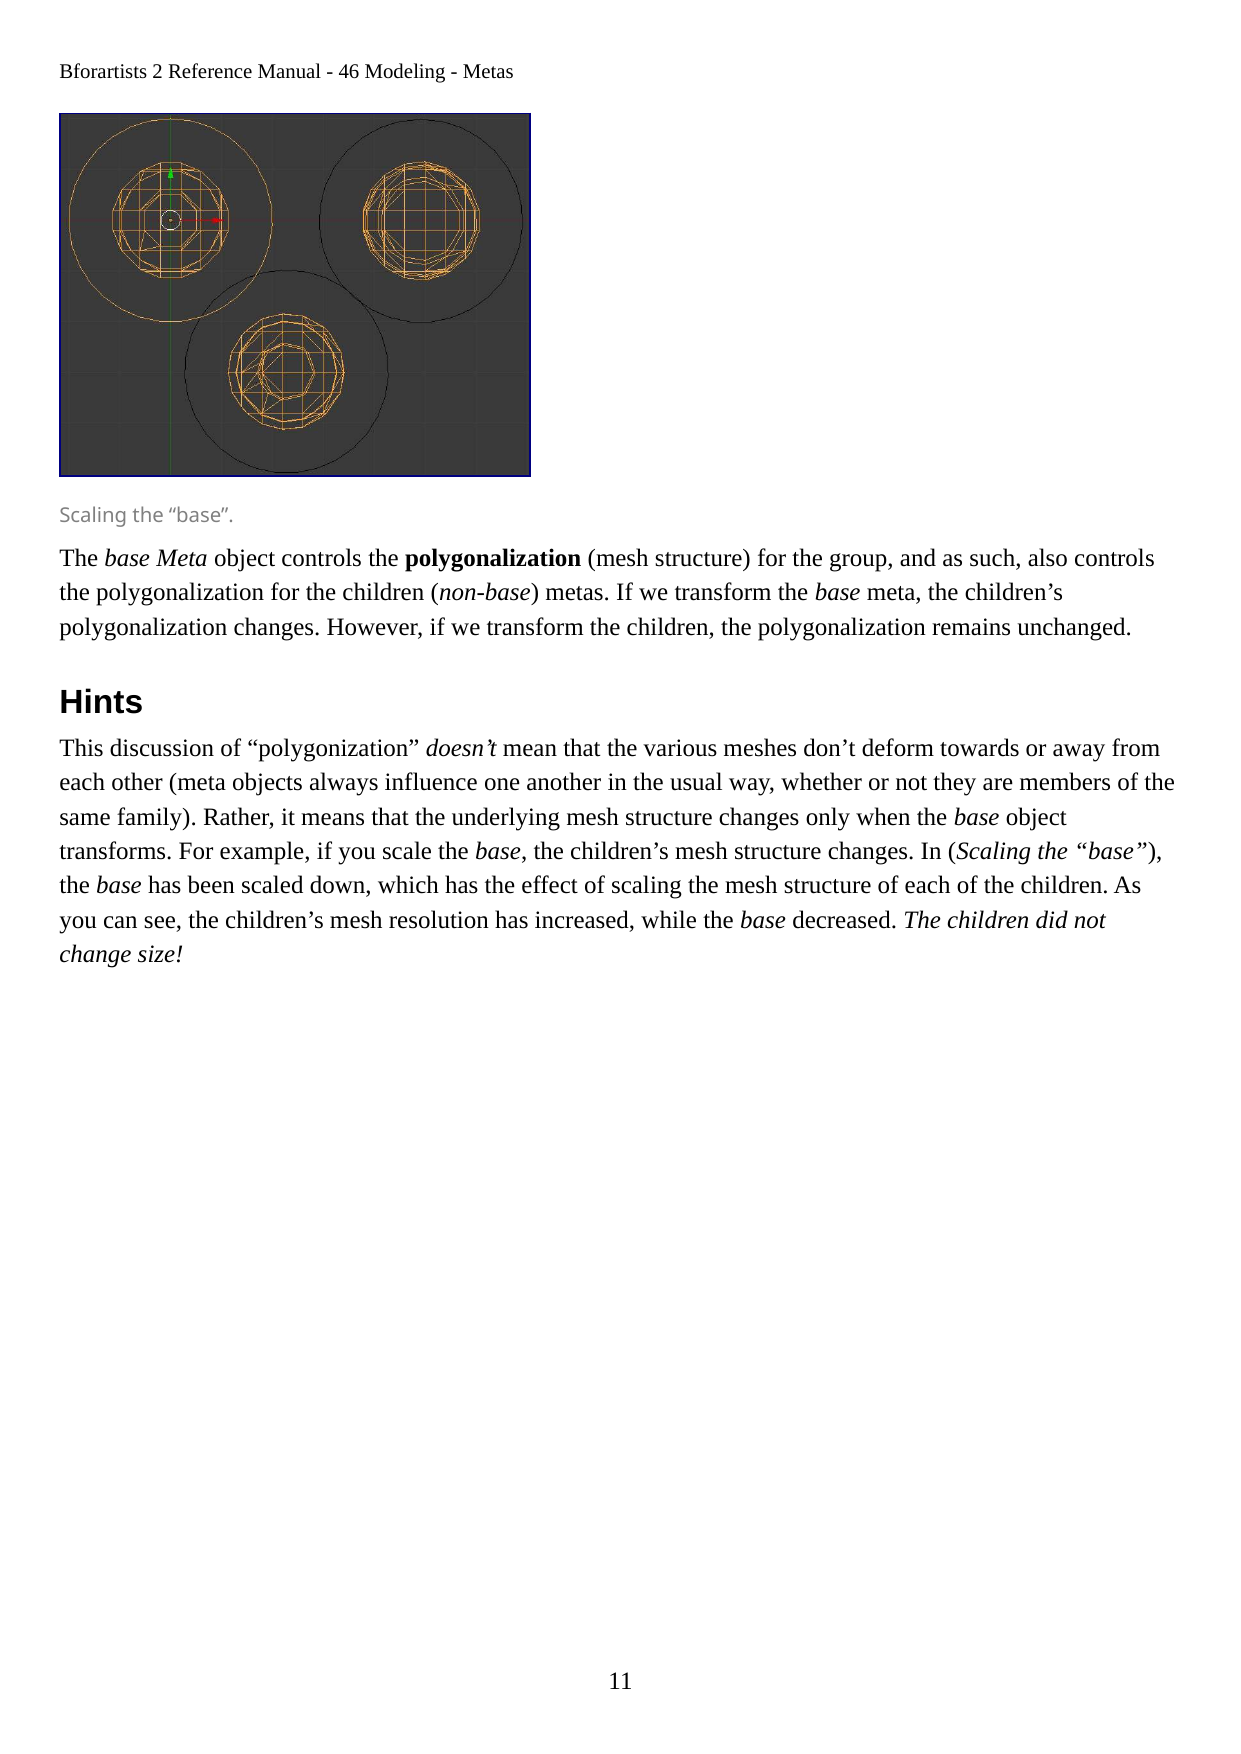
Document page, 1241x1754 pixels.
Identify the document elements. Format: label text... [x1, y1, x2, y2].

text This discussion of “polygonization” doesn’t mean that the various meshes don’t deform towards or away from each other (meta objects always influence one another in the usual way, whether or not they are members of the same family). Rather, it means that the underlying mesh structure changes only when the base object transforms. For example, if you scale the base, the children’s mesh structure changes. In (Scaling the “base”), the base has been scaled down, which has the effect of scaling the mesh structure of each of the children. As you can see, the children’s mesh resolution has increased, while the base decreased. The children did not change size! [59, 733, 1181, 968]
text The base Meta object controls the polygonalization (mesh structure) for the group, and as such, also controls the polygonalization for the children (non-base) metas. If we transform the base meta, the children’s polygonalization changes. However, if we transform the children, the polygonalization remains unchanged. [59, 543, 1181, 640]
text Scaling the “base”. [59, 497, 1181, 528]
subtitle Hints [59, 682, 1181, 720]
picture [61, 114, 529, 475]
